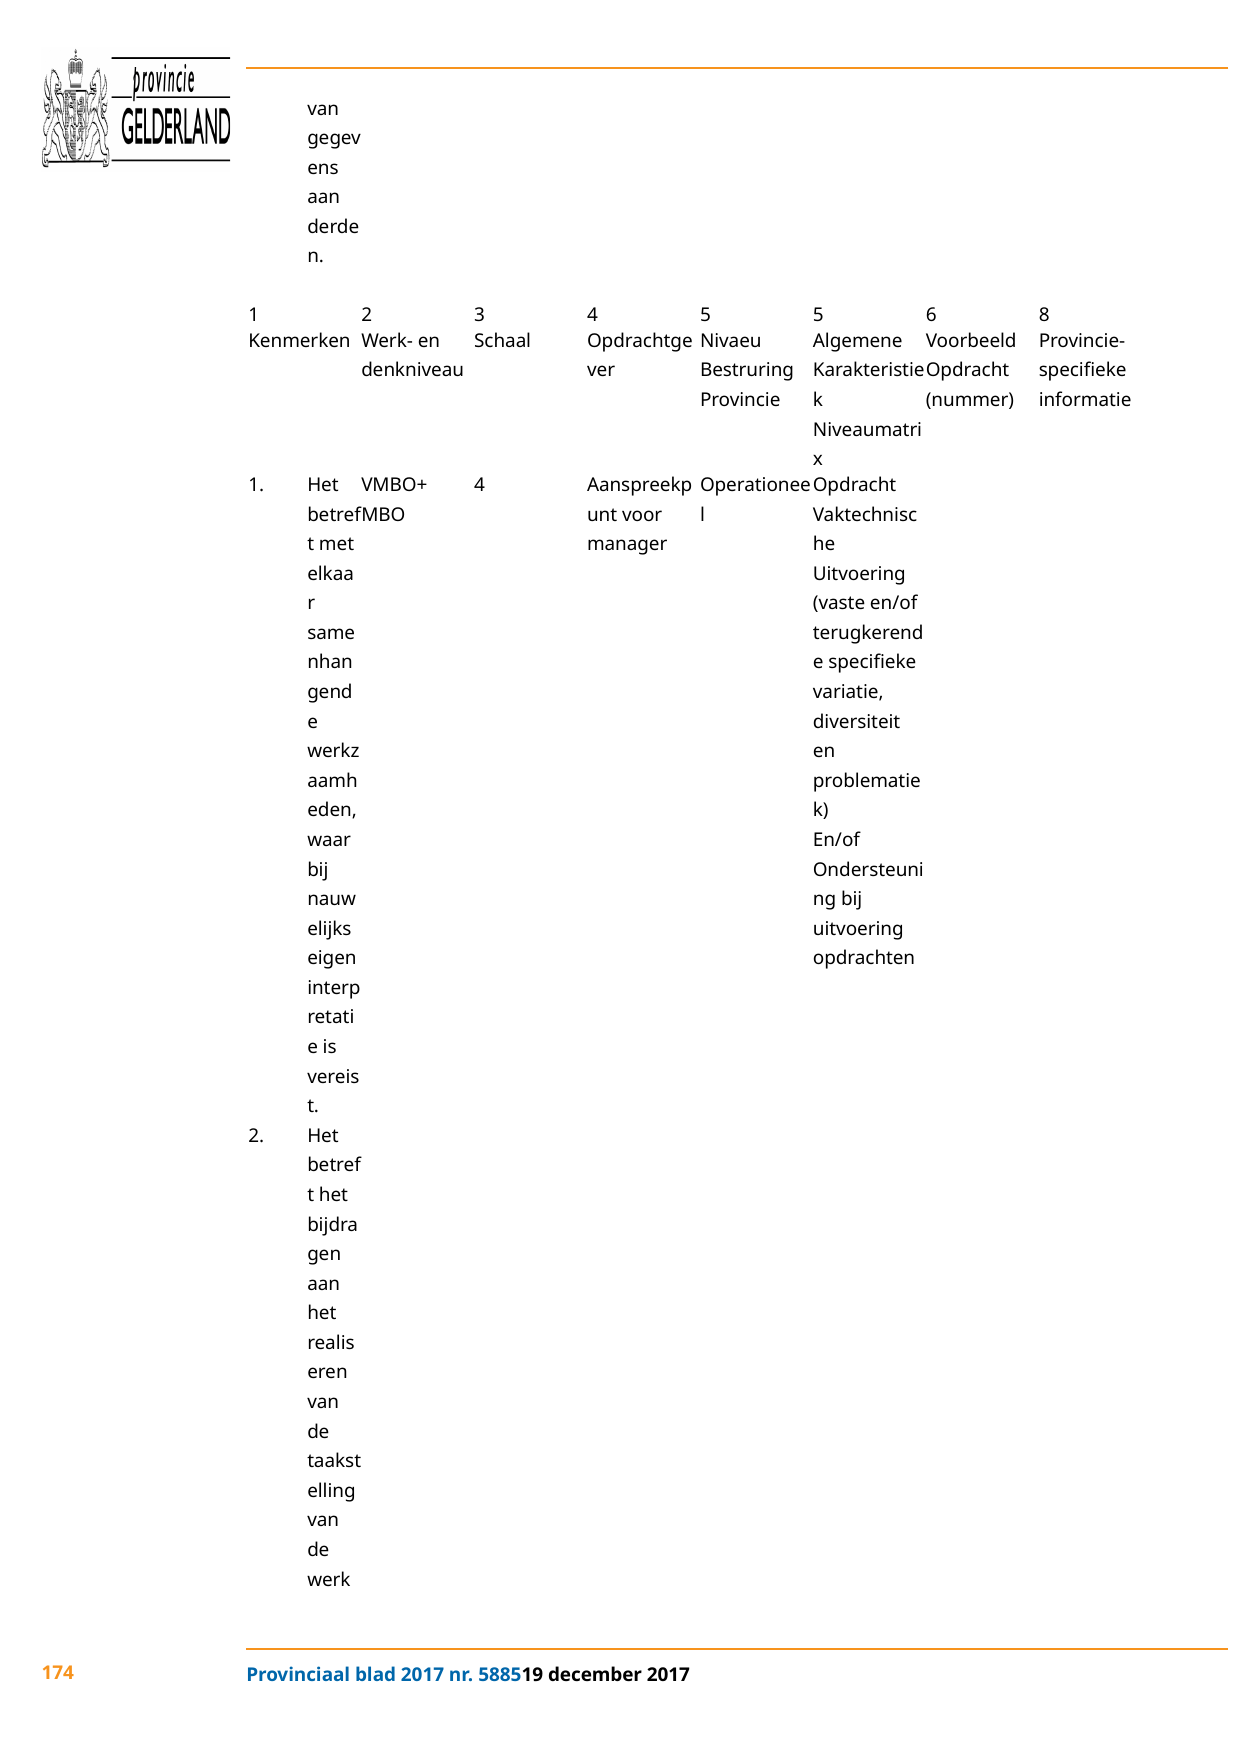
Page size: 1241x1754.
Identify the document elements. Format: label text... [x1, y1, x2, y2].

table_cell Het betreft met elkaar samenhangende werkzaamheden, waarbij nauwelijks eigen interpretatie is vereist. Het betreft het bijdragen aan het realiseren van de taakstelling van de werk [248, 471, 361, 1591]
table_cell [474, 95, 587, 268]
table_header 3 [474, 301, 587, 327]
table_header 5 [700, 301, 813, 327]
table_cell [700, 95, 813, 268]
table_cell Operationeel [700, 471, 813, 1591]
table_cell van gegevens aan derden. [248, 95, 361, 268]
table_cell [1039, 471, 1152, 1591]
table_cell [361, 95, 474, 268]
table_cell [926, 95, 1038, 268]
table_header 1 [248, 301, 361, 327]
table_header 4 [587, 301, 700, 327]
table_cell Werk- en denkniveau [361, 327, 474, 471]
table_header 5 [813, 301, 926, 327]
picture [41, 47, 231, 172]
table_cell Aanspreekpunt voor manager [587, 471, 700, 1591]
table_header 6 [926, 301, 1038, 327]
table_cell Voorbeeld Opdracht (nummer) [926, 327, 1038, 471]
table_cell [813, 95, 926, 268]
table_cell Kenmerken [248, 327, 361, 471]
table_cell Schaal [474, 327, 587, 471]
table_cell [1039, 95, 1152, 268]
table_header 2 [361, 301, 474, 327]
table_cell Provincie-specifieke informatie [1039, 327, 1152, 471]
table_header 8 [1039, 301, 1152, 327]
table_cell Opdrachtgever [587, 327, 700, 471]
table_cell 4 [474, 471, 587, 1591]
table_cell VMBO+ MBO [361, 471, 474, 1591]
table_cell [587, 95, 700, 268]
table_cell [926, 471, 1038, 1591]
table_cell Opdracht Vaktechnische Uitvoering (vaste en/of terugkerende specifieke variatie, diversiteit en problematiek) En/of Ondersteuning bij uitvoering opdrachten [813, 471, 926, 1591]
table_cell Algemene Karakteristiek Niveaumatrix [813, 327, 926, 471]
table_cell Nivaeu Bestruring Provincie [700, 327, 813, 471]
